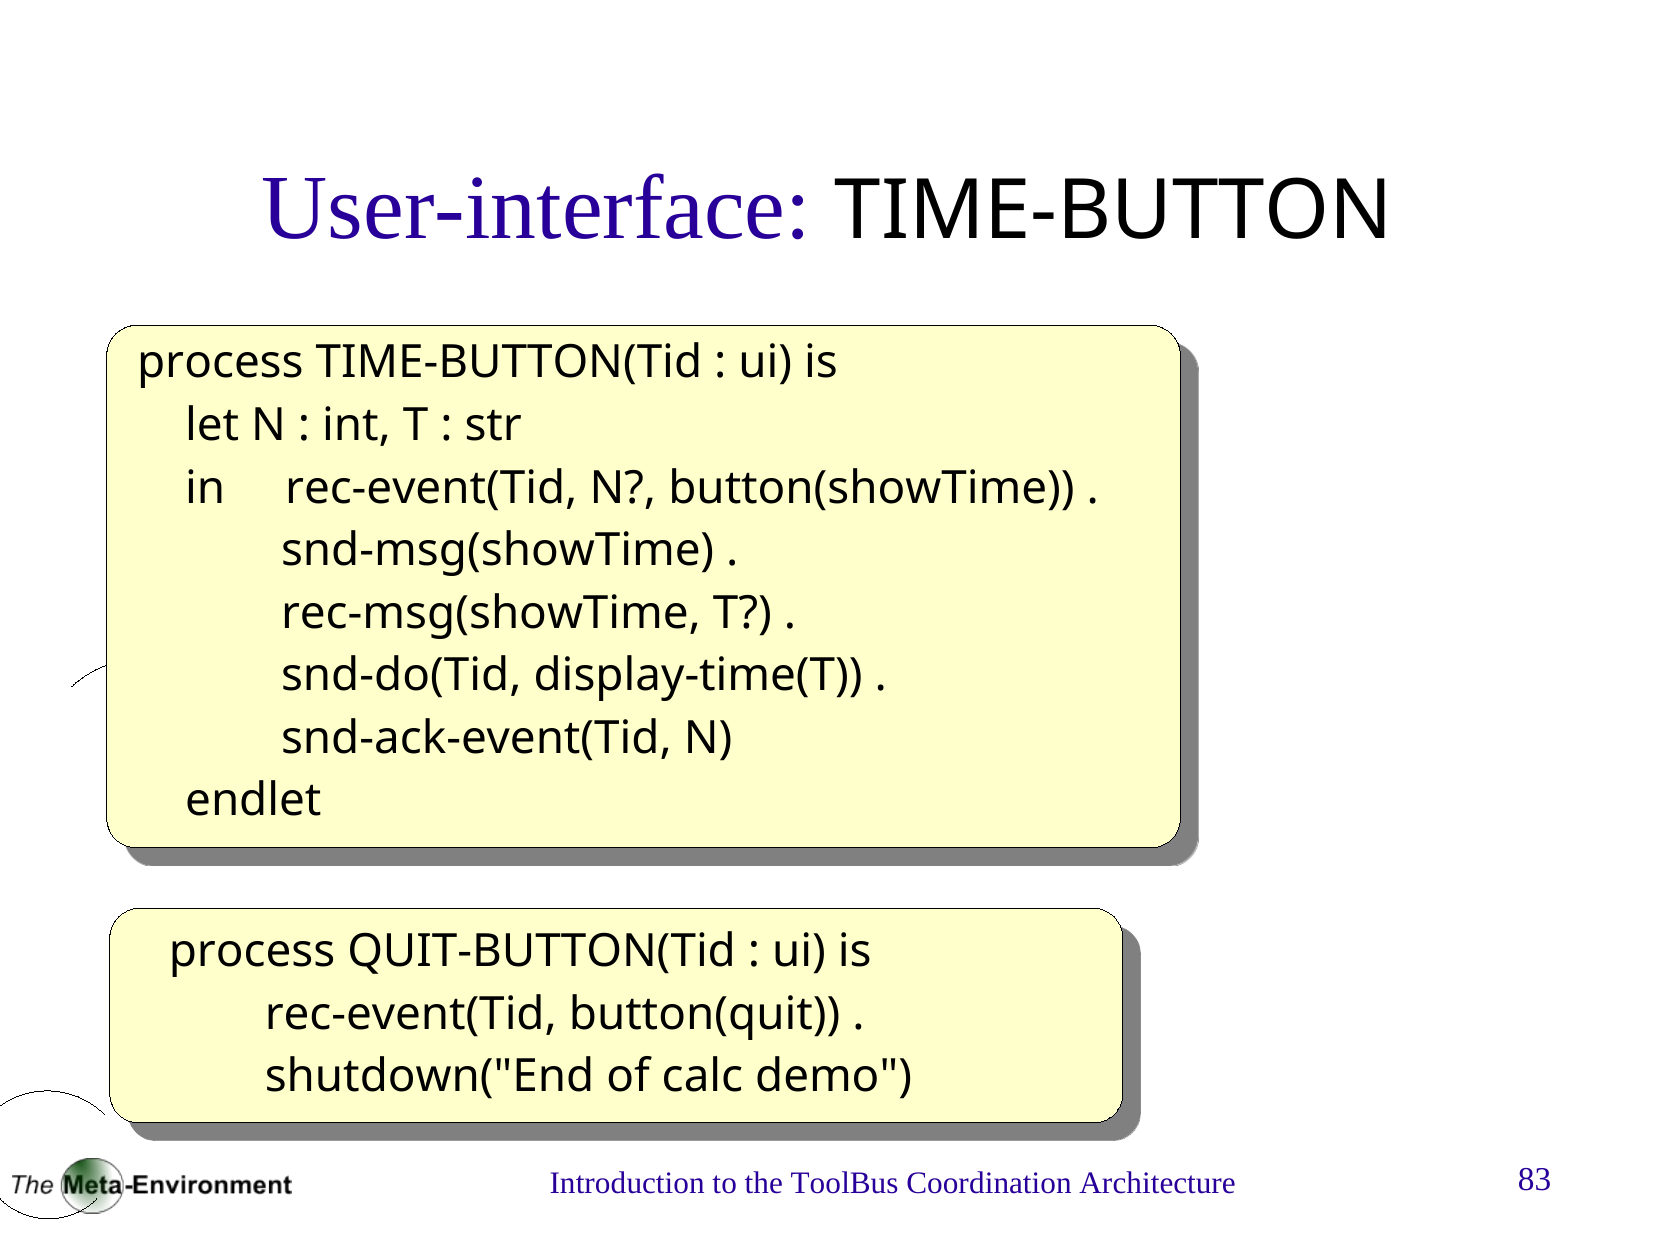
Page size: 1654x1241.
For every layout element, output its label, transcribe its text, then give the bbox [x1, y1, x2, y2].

text_box [106, 325, 1163, 848]
picture [12, 1158, 292, 1214]
text_box [109, 908, 1118, 1123]
title User-interface: TIME-BUTTON [121, 102, 1534, 311]
text_box process TIME-BUTTON(Tid : ui) is let N : int, T : str in rec-event(Tid, N?, button(showTime)) . snd-msg(showTime) . rec-msg(showTime, T?) . snd-do(Tid, display-time(T)) . snd-ack-event(Tid, N) endlet [137, 328, 1412, 900]
text_box process QUIT-BUTTON(Tid : ui) is rec-event(Tid, button(quit)) . shutdown("End of calc demo") [168, 917, 1377, 1110]
